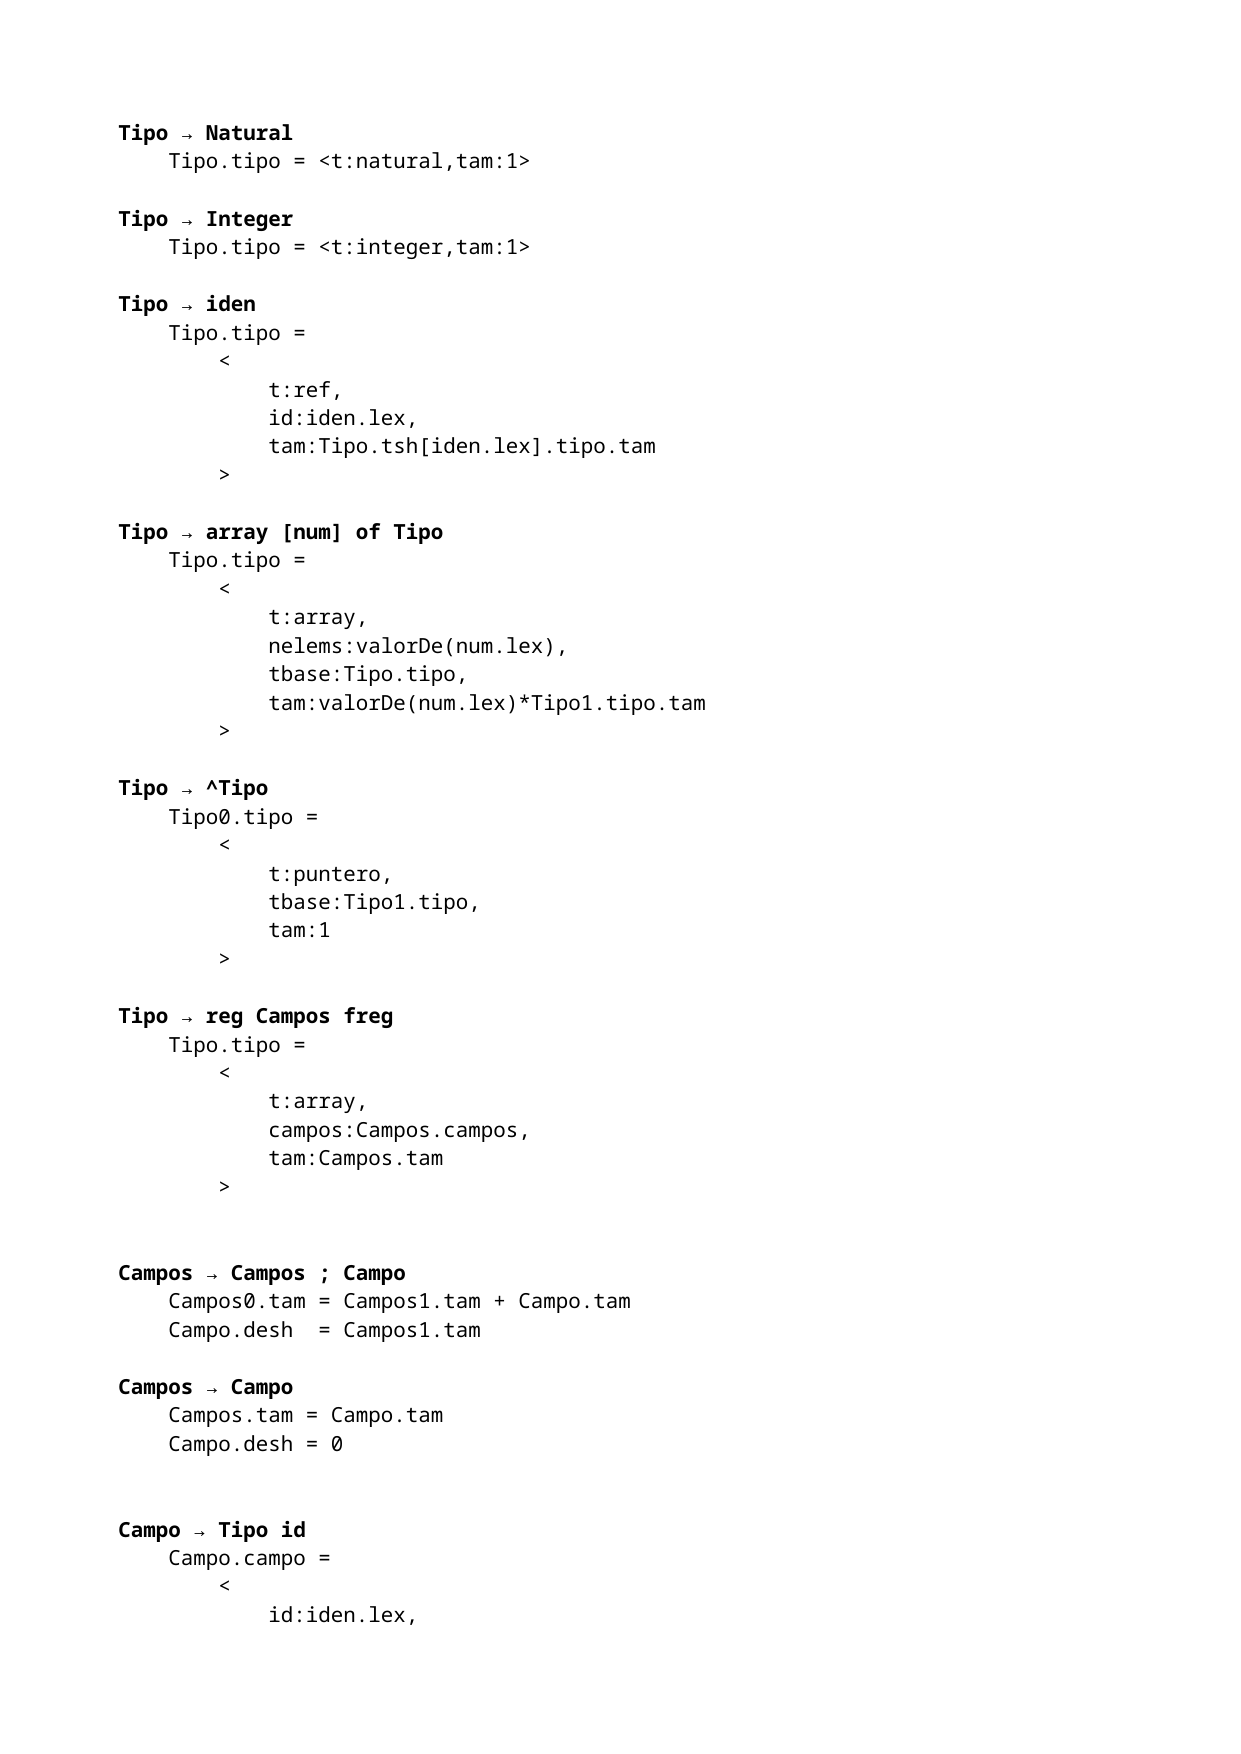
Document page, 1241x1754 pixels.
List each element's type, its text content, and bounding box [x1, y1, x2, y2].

text Campos.tam = Campo.tam [118, 1400, 1122, 1429]
text Tipo → iden [118, 289, 1122, 318]
text < [118, 574, 1122, 602]
text Campos0.tam = Campos1.tam + Campo.tam [118, 1286, 1122, 1315]
text tbase:Tipo1.tipo, [118, 887, 1122, 916]
text Campo.desh = 0 [118, 1429, 1122, 1457]
text < [118, 346, 1122, 375]
text tbase:Tipo.tipo, [118, 659, 1122, 688]
text Tipo.tipo = [118, 546, 1122, 574]
text Campo.campo = [118, 1543, 1122, 1572]
text tam:Tipo.tsh[iden.lex].tipo.tam [118, 432, 1122, 460]
text t:array, [118, 1087, 1122, 1115]
text nelems:valorDe(num.lex), [118, 631, 1122, 659]
text campos:Campos.campos, [118, 1115, 1122, 1143]
text Campos → Campos ; Campo [118, 1258, 1122, 1286]
text < [118, 830, 1122, 859]
text t:array, [118, 602, 1122, 631]
text Tipo → Integer [118, 204, 1122, 232]
text Tipo → Natural [118, 118, 1122, 147]
text Tipo → ^Tipo [118, 773, 1122, 802]
text > [118, 460, 1122, 488]
text Tipo → array [num] of Tipo [118, 517, 1122, 546]
text tam:valorDe(num.lex)*Tipo1.tipo.tam [118, 688, 1122, 716]
text tam:1 [118, 916, 1122, 944]
text < [118, 1058, 1122, 1087]
text Campo.desh = Campos1.tam [118, 1315, 1122, 1343]
text > [118, 944, 1122, 972]
text Campos → Campo [118, 1372, 1122, 1400]
text Tipo.tipo = [118, 318, 1122, 346]
text > [118, 716, 1122, 745]
text tam:Campos.tam [118, 1143, 1122, 1172]
text Tipo.tipo = <t:natural,tam:1> [118, 147, 1122, 175]
text < [118, 1572, 1122, 1600]
text Tipo0.tipo = [118, 802, 1122, 830]
text id:iden.lex, [118, 1600, 1122, 1628]
text id:iden.lex, [118, 403, 1122, 432]
text Tipo.tipo = [118, 1030, 1122, 1058]
text Tipo.tipo = <t:integer,tam:1> [118, 232, 1122, 261]
text Campo → Tipo id [118, 1515, 1122, 1543]
text > [118, 1172, 1122, 1200]
text Tipo → reg Campos freg [118, 1001, 1122, 1030]
text t:ref, [118, 375, 1122, 403]
text t:puntero, [118, 859, 1122, 887]
